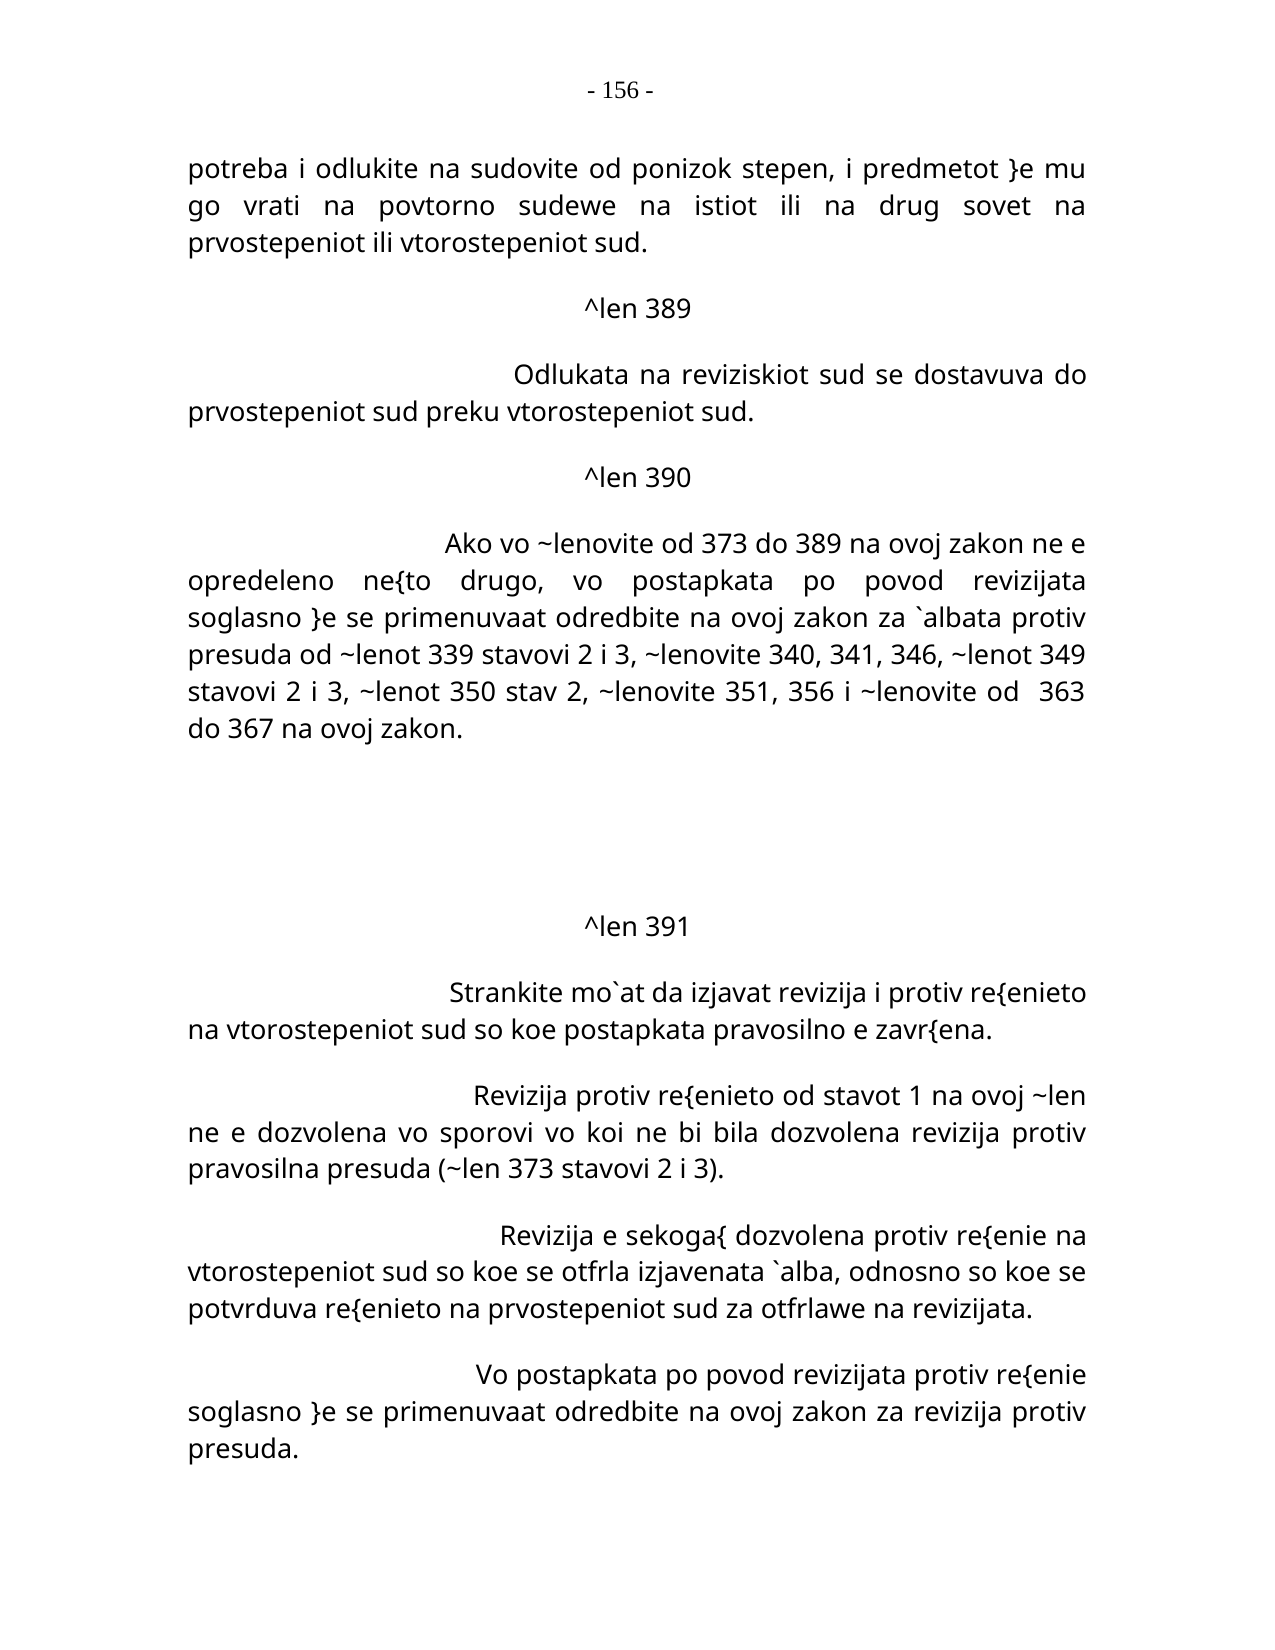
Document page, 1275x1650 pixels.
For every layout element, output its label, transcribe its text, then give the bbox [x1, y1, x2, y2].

text Strankite mo`at da izjavat revizija i protiv re{enieto na vtorostepeniot sud so koe postapkata pravosilno e zavr{ena. [187, 973, 1087, 1047]
text Vo postapkata po povod revizijata protiv re{enie soglasno }e se primenuvaat odredbite na ovoj zakon za revizija protiv presuda. [187, 1356, 1087, 1466]
text Ako vo ~lenovite od 373 do 389 na ovoj zakon ne e opredeleno ne{to drugo, vo postapkata po povod revizijata soglasno }e se primenuvaat odredbite na ovoj zakon za `albata protiv presuda od ~lenot 339 stavovi 2 i 3, ~lenovite 340, 341, 346, ~lenot 349 stavovi 2 i 3, ~lenot 350 stav 2, ~lenovite 351, 356 i ~lenovite od 363 do 367 na ovoj zakon. [187, 525, 1087, 746]
text Revizija protiv re{enieto od stavot 1 na ovoj ~len ne e dozvolena vo sporovi vo koi ne bi bila dozvolena revizija protiv pravosilna presuda (~len 373 stavovi 2 i 3). [187, 1076, 1087, 1187]
text ^len 390 [187, 459, 1087, 496]
text potreba i odlukite na sudovite od ponizok stepen, i predmetot }e mu go vrati na povtorno sudewe na istiot ili na drug sovet na prvostepeniot ili vtorostepeniot sud. [187, 150, 1087, 261]
text ^len 389 [187, 290, 1087, 327]
text Odlukata na reviziskiot sud se dostavuva do prvostepeniot sud preku vtorostepeniot sud. [187, 356, 1087, 429]
text ^len 391 [187, 907, 1087, 944]
text Revizija e sekoga{ dozvolena protiv re{enie na vtorostepeniot sud so koe se otfrla izjavenata `alba, odnosno so koe se potvrduva re{enieto na prvostepeniot sud za otfrlawe na revizijata. [187, 1216, 1087, 1327]
